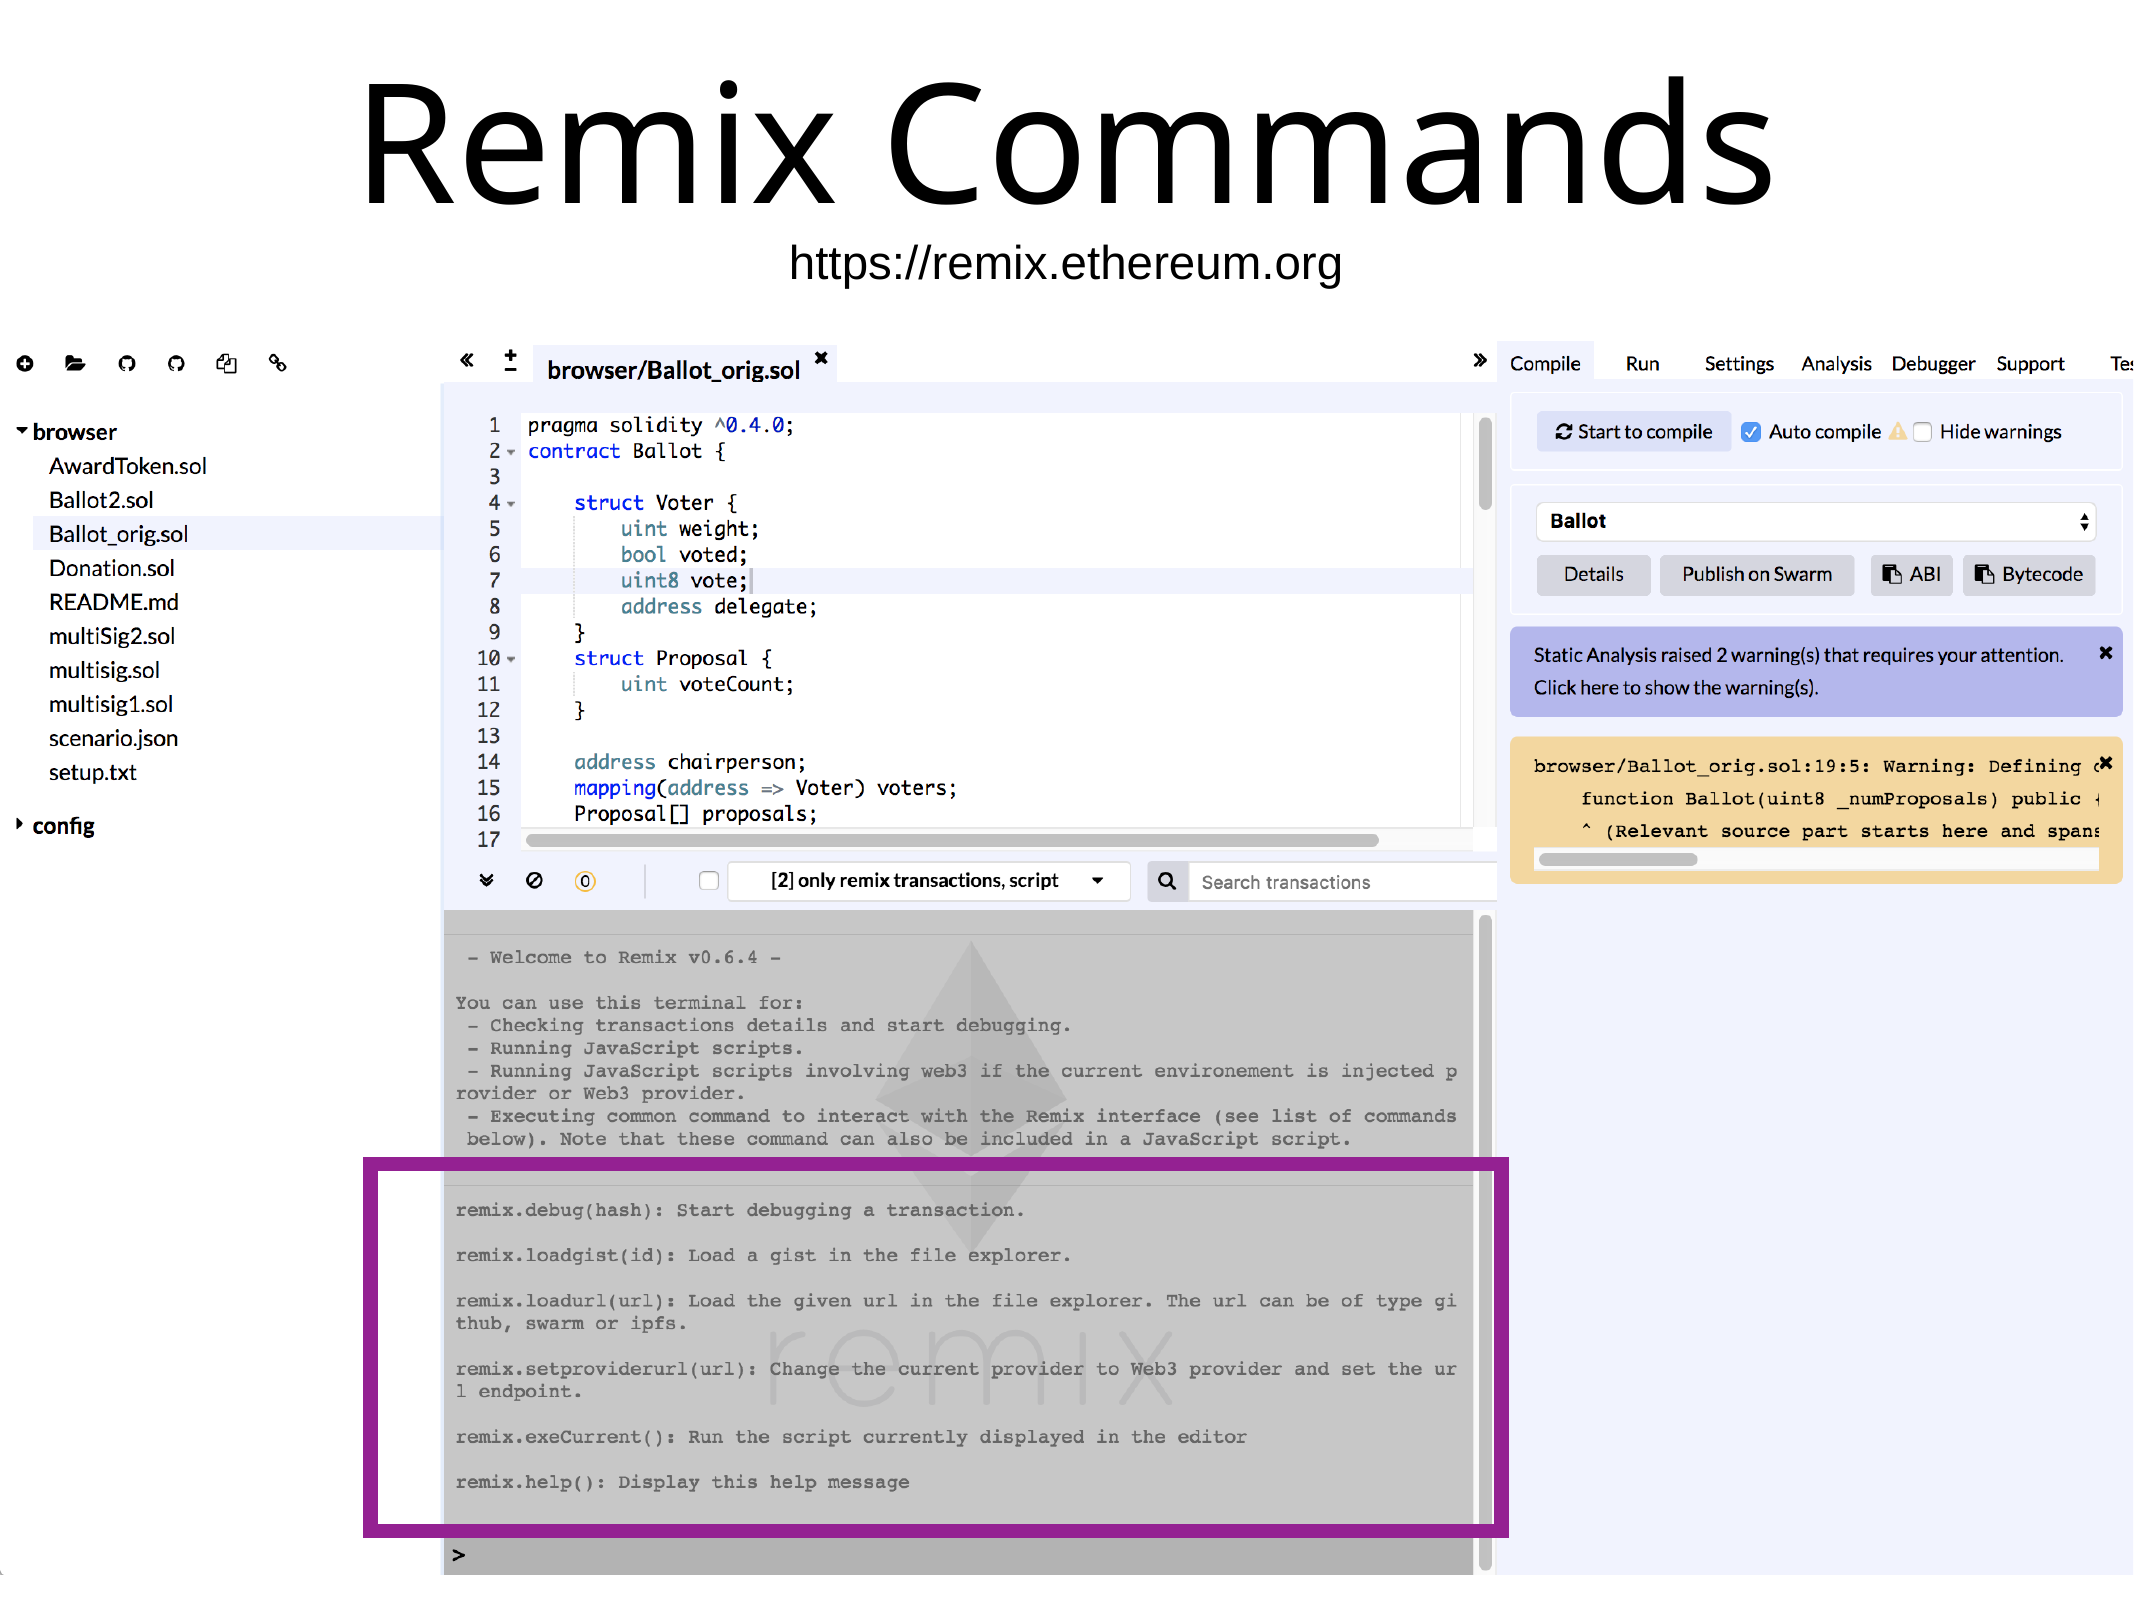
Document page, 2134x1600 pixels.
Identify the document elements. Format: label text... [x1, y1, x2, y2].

title Remix Commands [208, 30, 1925, 225]
subtitle https://remix.ethereum.org [208, 225, 1925, 341]
picture [0, 341, 2134, 1575]
